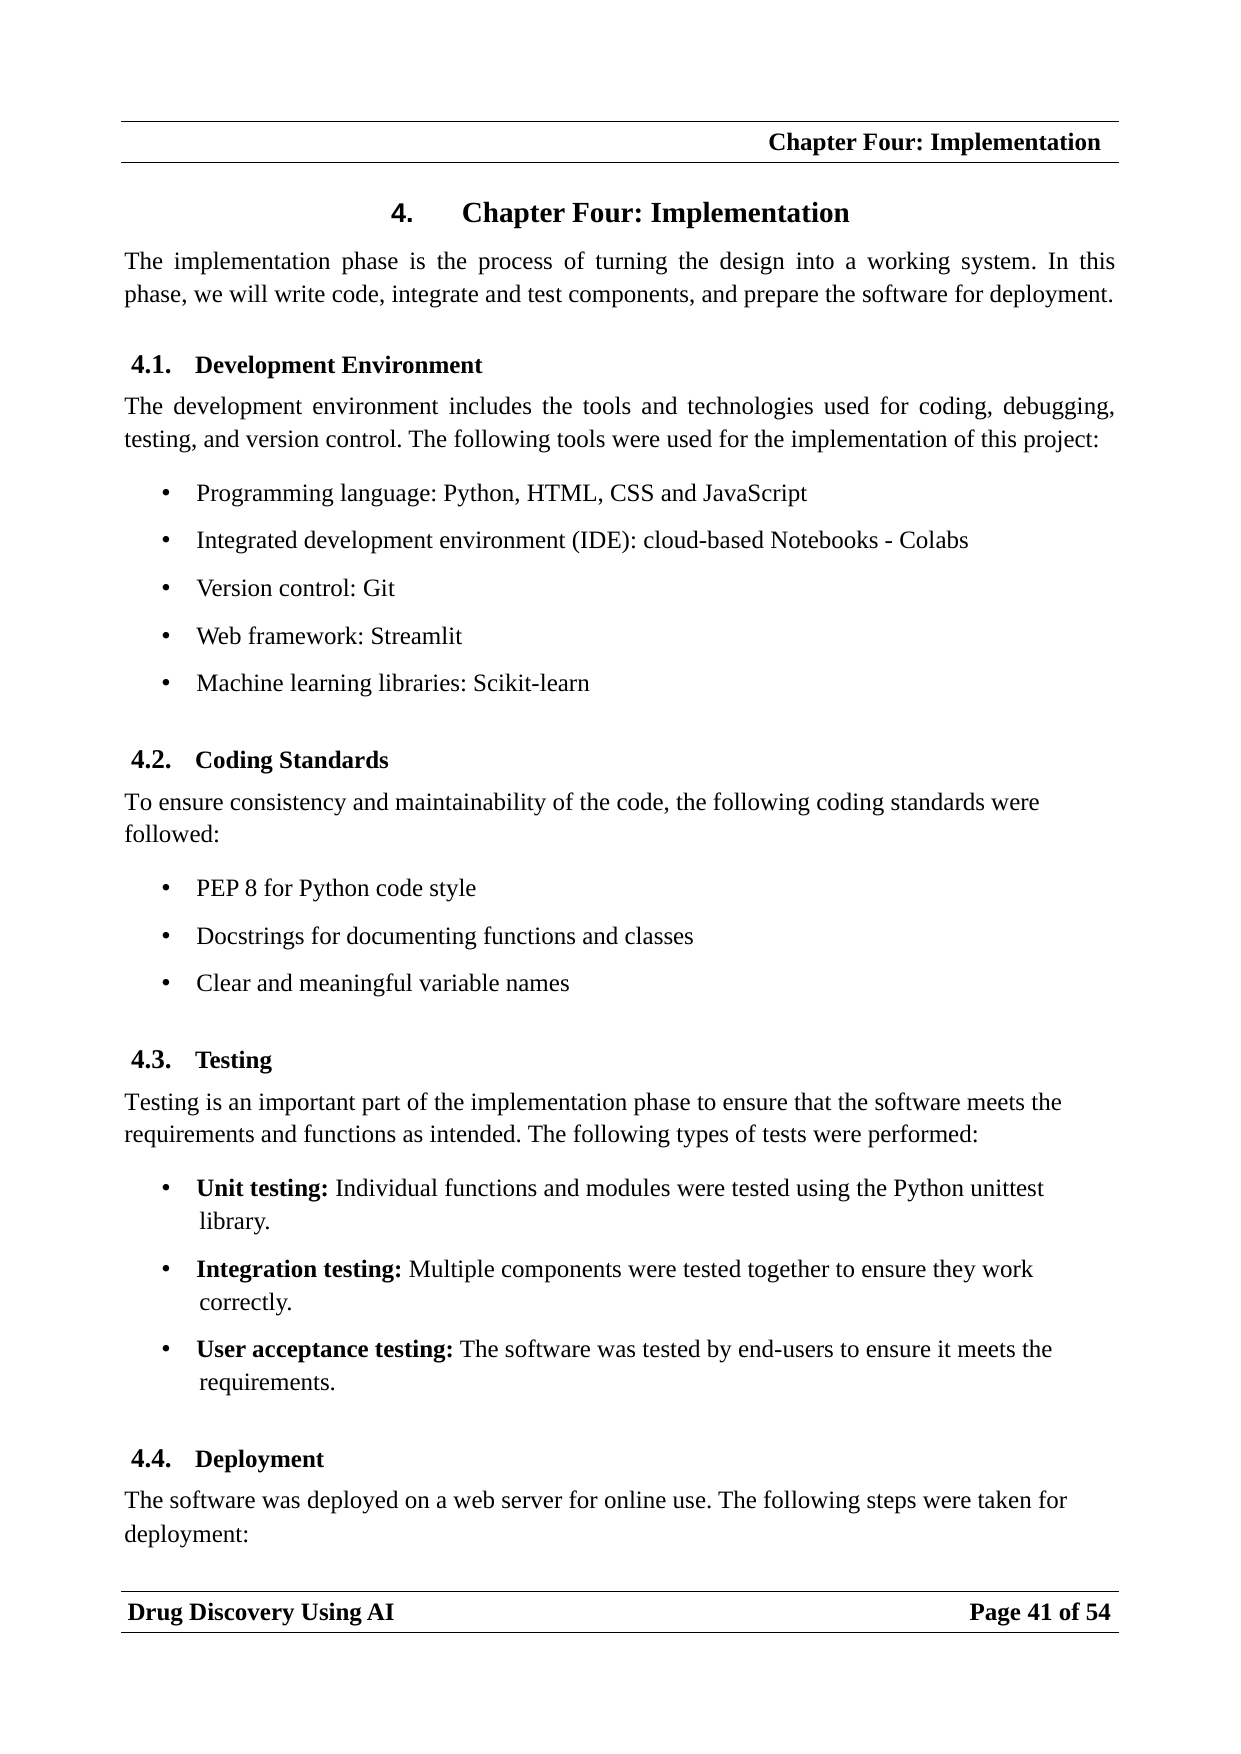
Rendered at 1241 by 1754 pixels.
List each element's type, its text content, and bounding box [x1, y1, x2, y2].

subtitle Chapter Four: Implementation [121, 192, 1119, 229]
subtitle Deployment [121, 1439, 1119, 1473]
list Integrated development environment (IDE): cloud-based Notebooks - Colabs [159, 523, 1119, 554]
list PEP 8 for Python code style [159, 870, 1119, 902]
list Unit testing: Individual functions and modules were tested using the Python unittest library. [159, 1170, 1119, 1235]
list Clear and meaningful variable names [159, 965, 1119, 1000]
text The implementation phase is the process of turning the design into a working system. In this phase, we will write code, integrate and test components, and prepare the software for deployment. [121, 243, 1119, 308]
subtitle Testing [121, 1040, 1119, 1074]
list Web framework: Streamlit [159, 618, 1119, 649]
list Docstrings for documenting functions and classes [159, 918, 1119, 949]
list Programming language: Python, HTML, CSS and JavaScript [159, 475, 1119, 507]
text To ensure consistency and maintainability of the code, the following coding standards were followed: [121, 783, 1119, 851]
list Integration testing: Multiple components were tested together to ensure they work correctly. [159, 1251, 1119, 1316]
subtitle Coding Standards [121, 740, 1119, 774]
list User acceptance testing: The software was tested by end-users to ensure it meets the requirements. [159, 1331, 1119, 1399]
text The software was deployed on a web server for online use. The following steps were taken for deployment: [121, 1483, 1119, 1550]
text Testing is an important part of the implementation phase to ensure that the software meets the requirements and functions as intended. The following types of tests were performed: [121, 1083, 1119, 1151]
text The development environment includes the tools and technologies used for coding, debugging, testing, and version control. The following tools were used for the implementation of this project: [121, 388, 1119, 456]
list Version control: Git [159, 570, 1119, 602]
list Machine learning libraries: Scikit-learn [159, 665, 1119, 700]
subtitle Development Environment [121, 345, 1119, 379]
